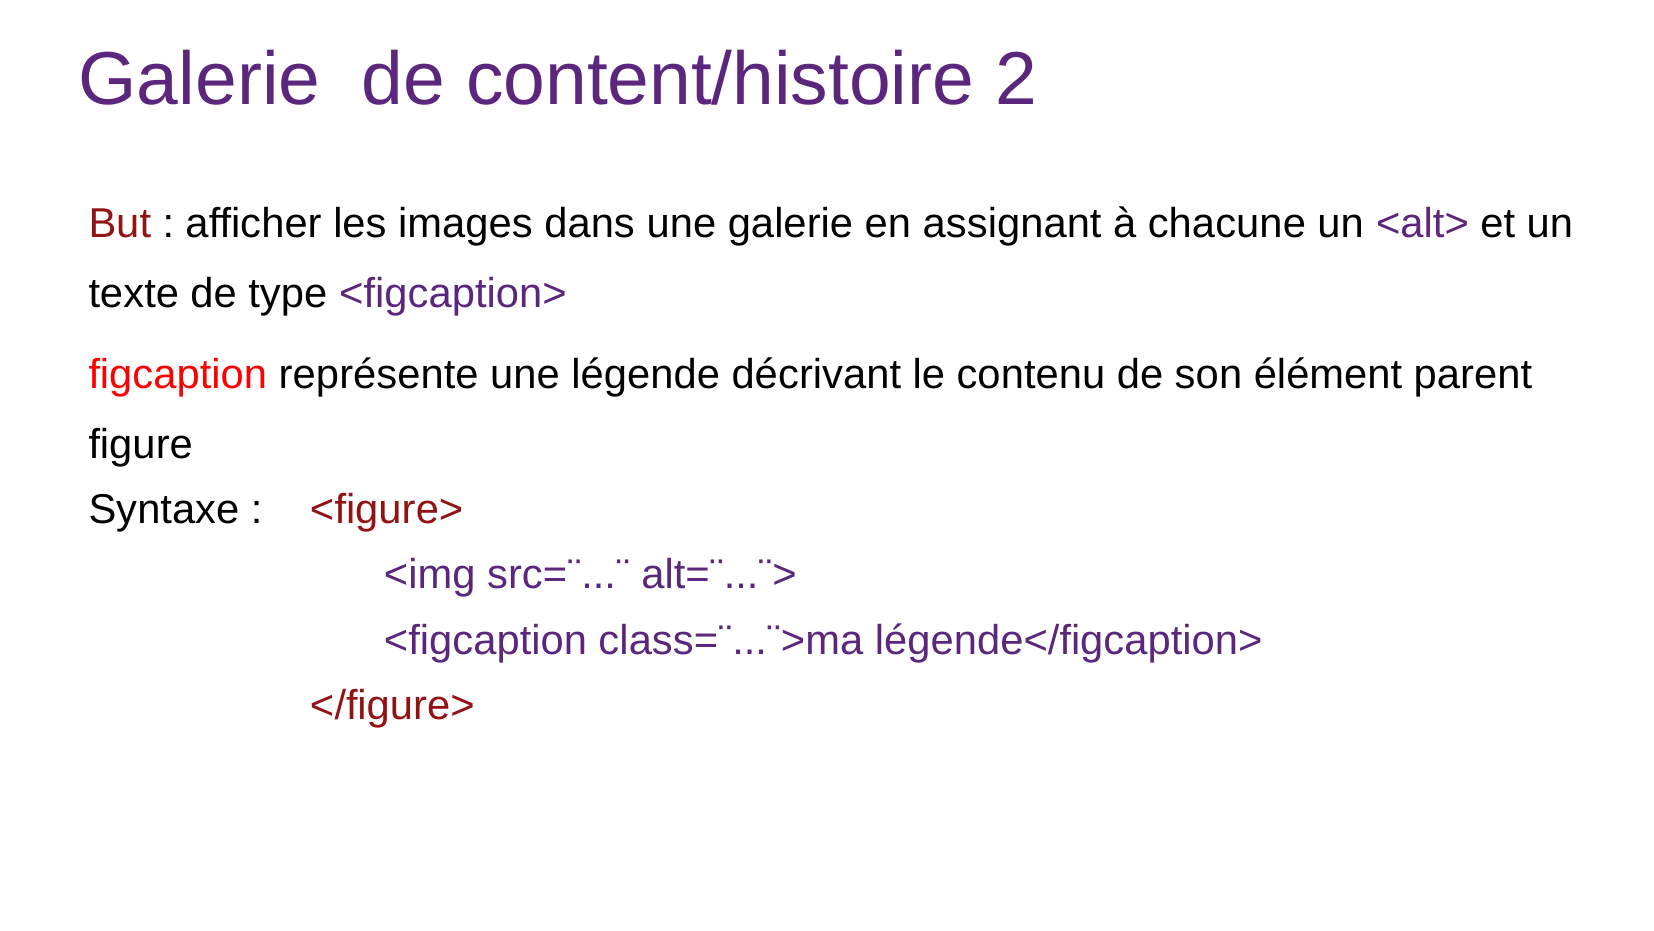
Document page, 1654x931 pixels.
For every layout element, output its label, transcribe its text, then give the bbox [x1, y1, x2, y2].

text_box But : afficher les images dans une galerie en assignant à chacune un <alt> et un texte de type <figcaption> figcaption représente une légende décrivant le contenu de son élément parent figure Syntaxe : <figure> <img src=¨...¨ alt=¨...¨> <figcaption class=¨...¨>ma légende</figcaption> </figure> [88, 176, 1605, 739]
title Galerie de content/histoire 2 [78, 36, 1556, 148]
